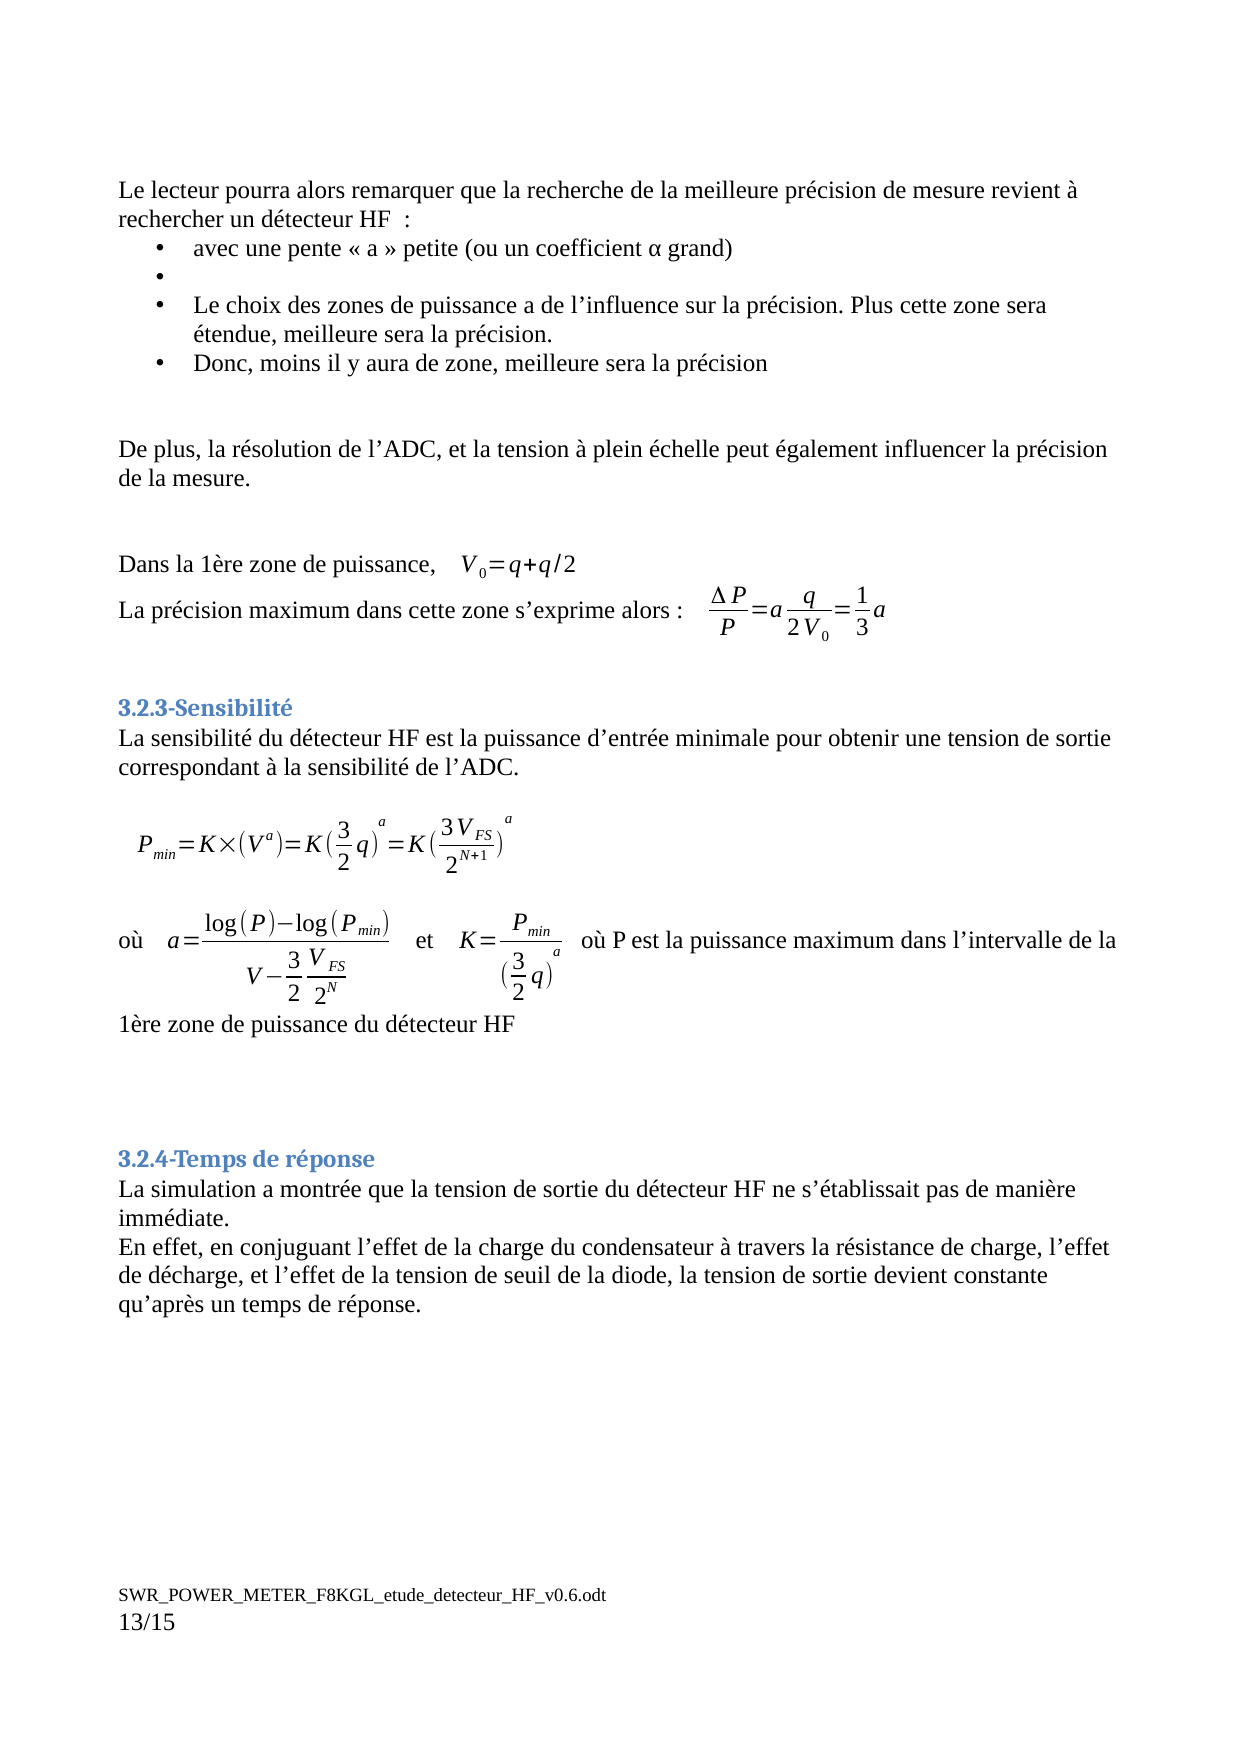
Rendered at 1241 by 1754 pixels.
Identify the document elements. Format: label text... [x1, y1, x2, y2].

text Le lecteur pourra alors remarquer que la recherche de la meilleure précision de mesure revient à rechercher un détecteur HF : [118, 176, 1122, 233]
text La simulation a montrée que la tension de sortie du détecteur HF ne s’établissait pas de manière immédiate. [118, 1174, 1122, 1232]
text où et où P est la puissance maximum dans l’intervalle de la 1ère zone de puissance du détecteur HF [118, 908, 1122, 1038]
list Donc, moins il y aura de zone, meilleure sera la précision [156, 348, 1122, 377]
list Le choix des zones de puissance a de l’influence sur la précision. Plus cette zone sera étendue, meilleure sera la précision. [156, 291, 1122, 348]
text En effet, en conjuguant l’effet de la charge du condensateur à travers la résistance de charge, l’effet de décharge, et l’effet de la tension de seuil de la diode, la tension de sortie devient constante qu’après un temps de réponse. [118, 1232, 1122, 1318]
text Dans la 1ère zone de puissance, [118, 549, 1122, 582]
list avec une pente « a » petite (ou un coefficient α grand) [156, 233, 1122, 262]
text De plus, la résolution de l’ADC, et la tension à plein échelle peut également influencer la précision de la mesure. [118, 434, 1122, 492]
subtitle 3.2.3-Sensibilité [118, 694, 1122, 723]
subtitle 3.2.4-Temps de réponse [118, 1145, 1122, 1174]
text La sensibilité du détecteur HF est la puissance d’entrée minimale pour obtenir une tension de sortie correspondant à la sensibilité de l’ADC. [118, 723, 1122, 780]
text La précision maximum dans cette zone s’exprime alors : [118, 582, 1122, 644]
